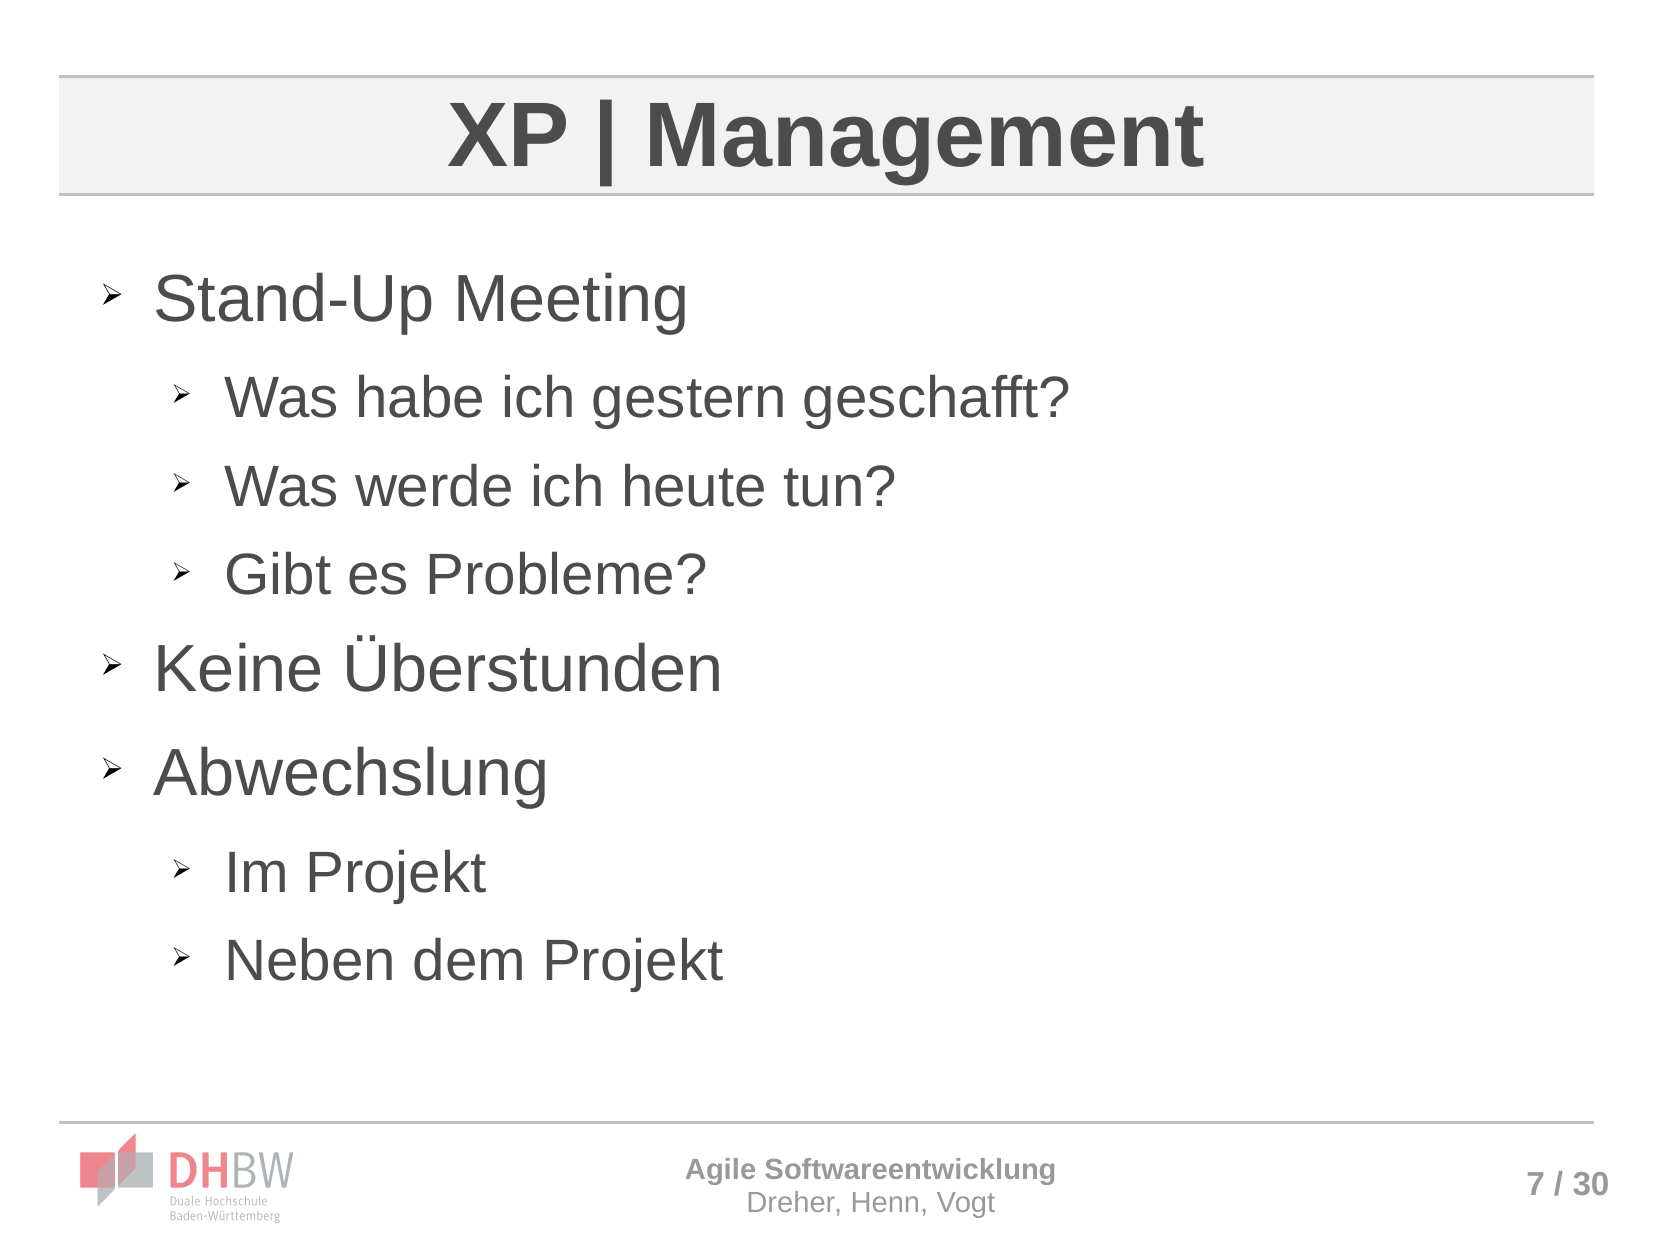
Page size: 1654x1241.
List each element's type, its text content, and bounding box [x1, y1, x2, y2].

picture [78, 1133, 296, 1225]
title XP | Management [82, 31, 1571, 239]
list Stand-Up Meeting Was habe ich gestern geschafft? Was werde ich heute tun? Gibt es Probleme? Keine Überstunden Abwechslung Im Projekt Neben dem Projekt [82, 260, 1571, 1080]
